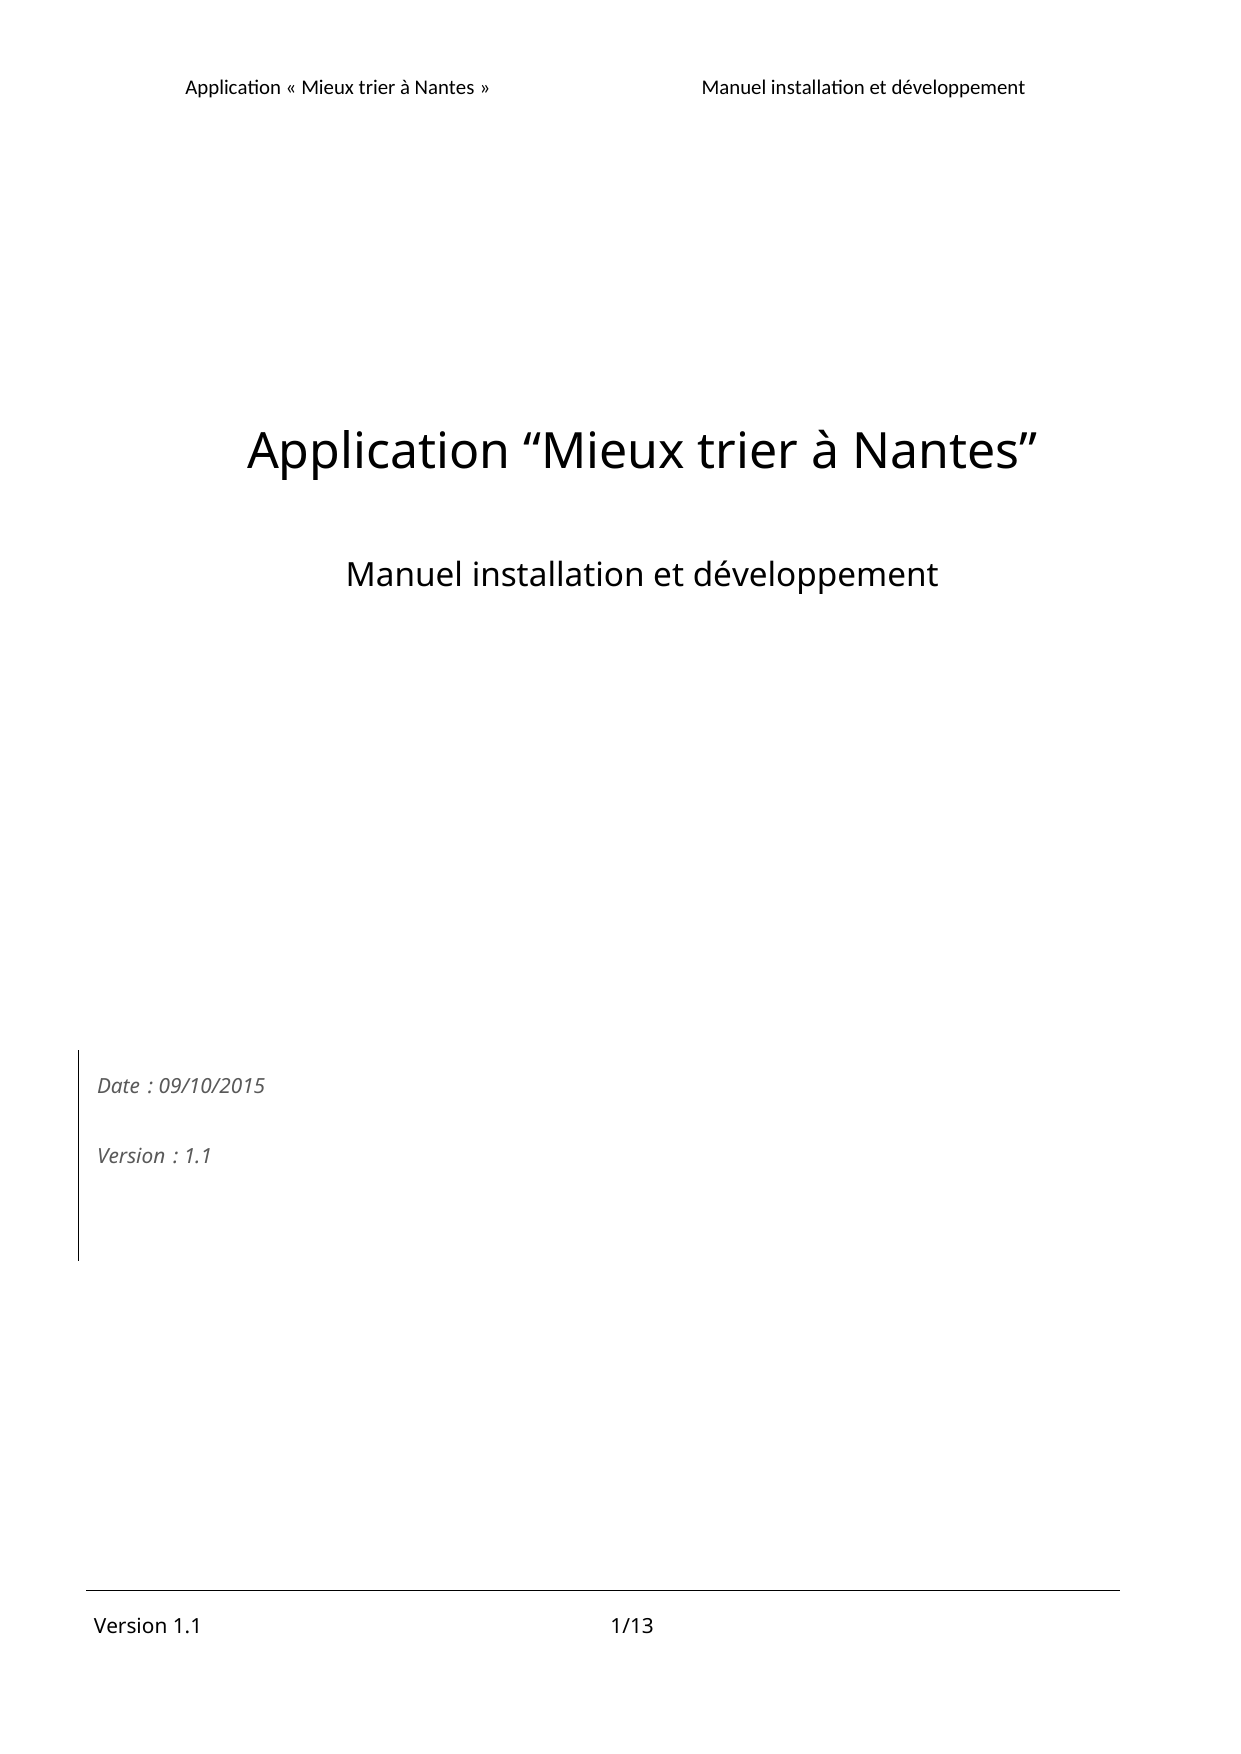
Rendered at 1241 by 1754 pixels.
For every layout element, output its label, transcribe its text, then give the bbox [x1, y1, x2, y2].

text Manuel installation et développement [74, 551, 1137, 596]
table_cell Version : 1.1 [79, 1121, 878, 1191]
table_cell [79, 1191, 878, 1261]
text Application “Mieux trier à Nantes” [74, 414, 1137, 483]
table_header Date : 09/10/2015 [79, 1050, 878, 1121]
